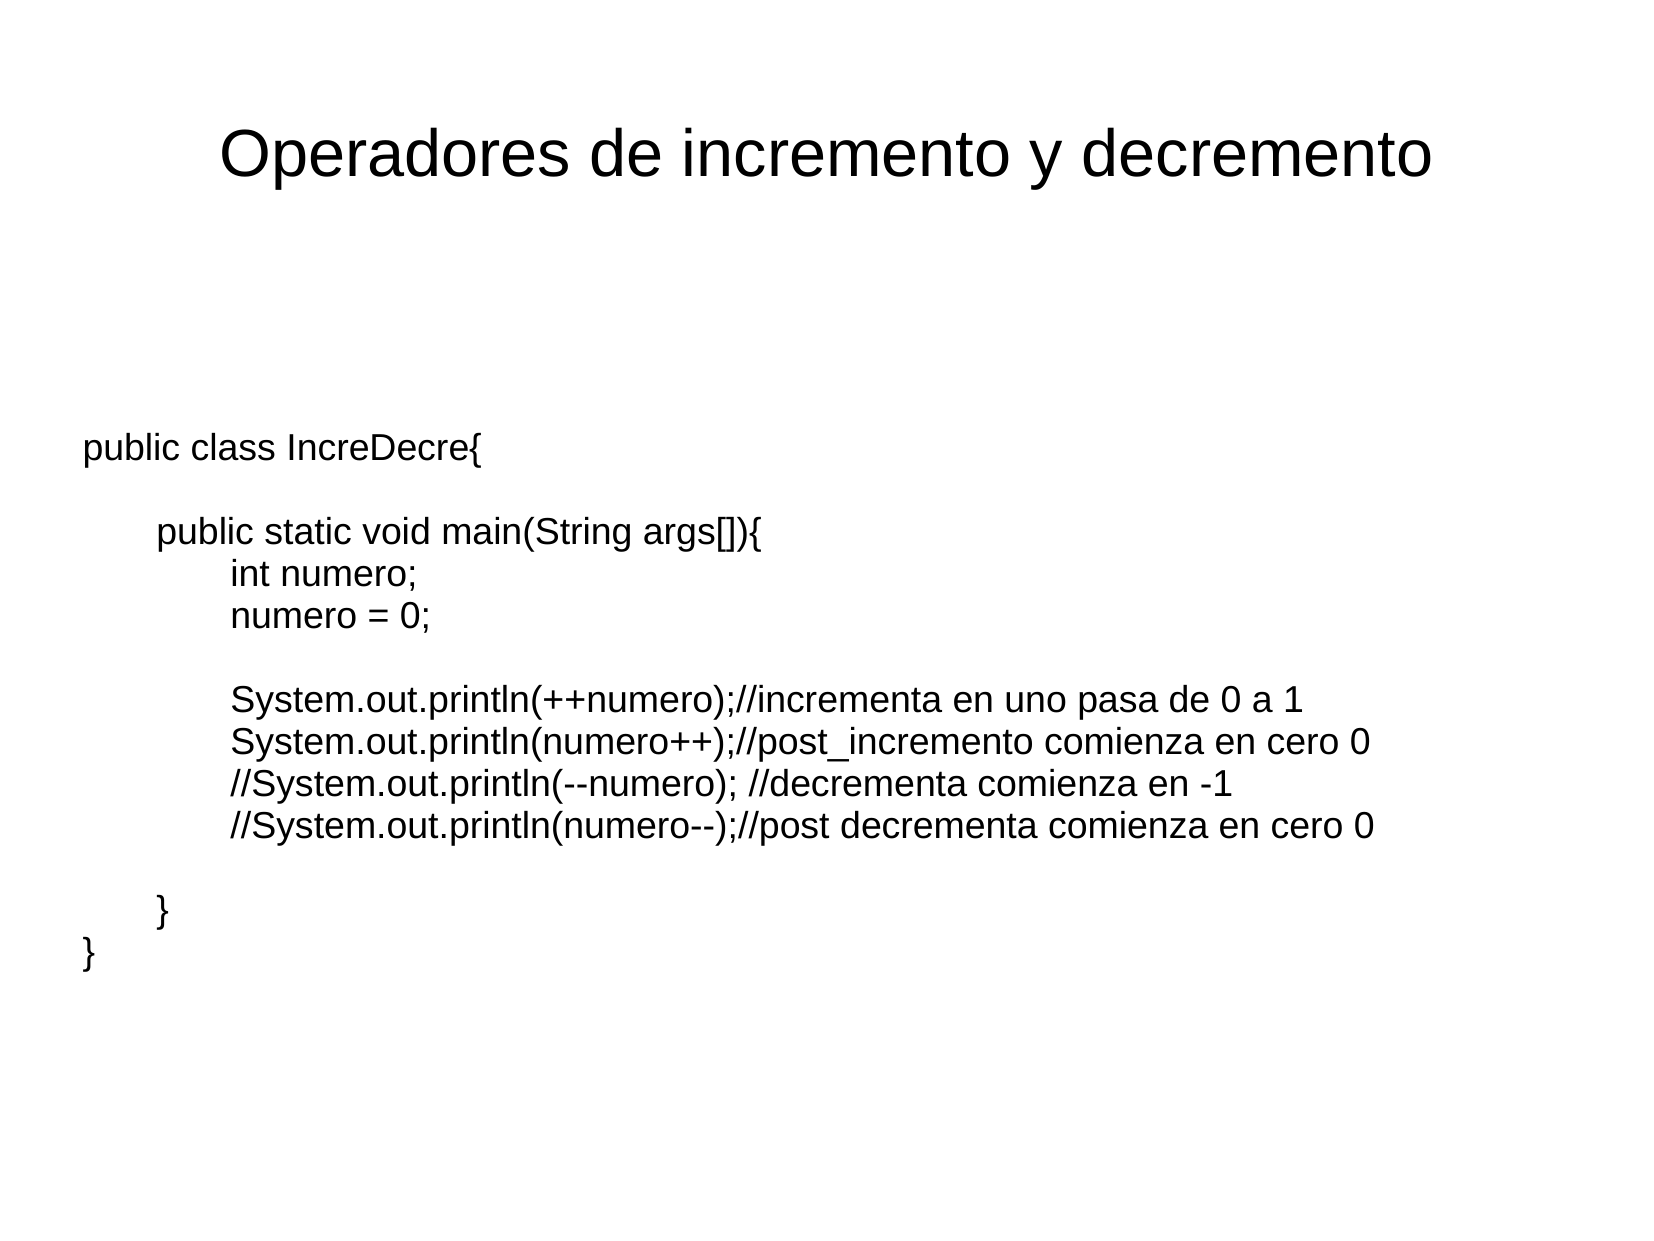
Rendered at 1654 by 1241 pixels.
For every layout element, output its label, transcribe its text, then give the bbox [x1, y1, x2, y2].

title Operadores de incremento y decremento [82, 49, 1571, 257]
subtitle public class IncreDecre{ public static void main(String args[]){ int numero; numero = 0; System.out.println(++numero);//incrementa en uno pasa de 0 a 1 System.out.println(numero++);//post_incremento comienza en cero 0 //System.out.println(--numero); //decrementa comienza en -1 //System.out.println(numero--);//post decrementa comienza en cero 0 } } [82, 290, 1571, 1109]
